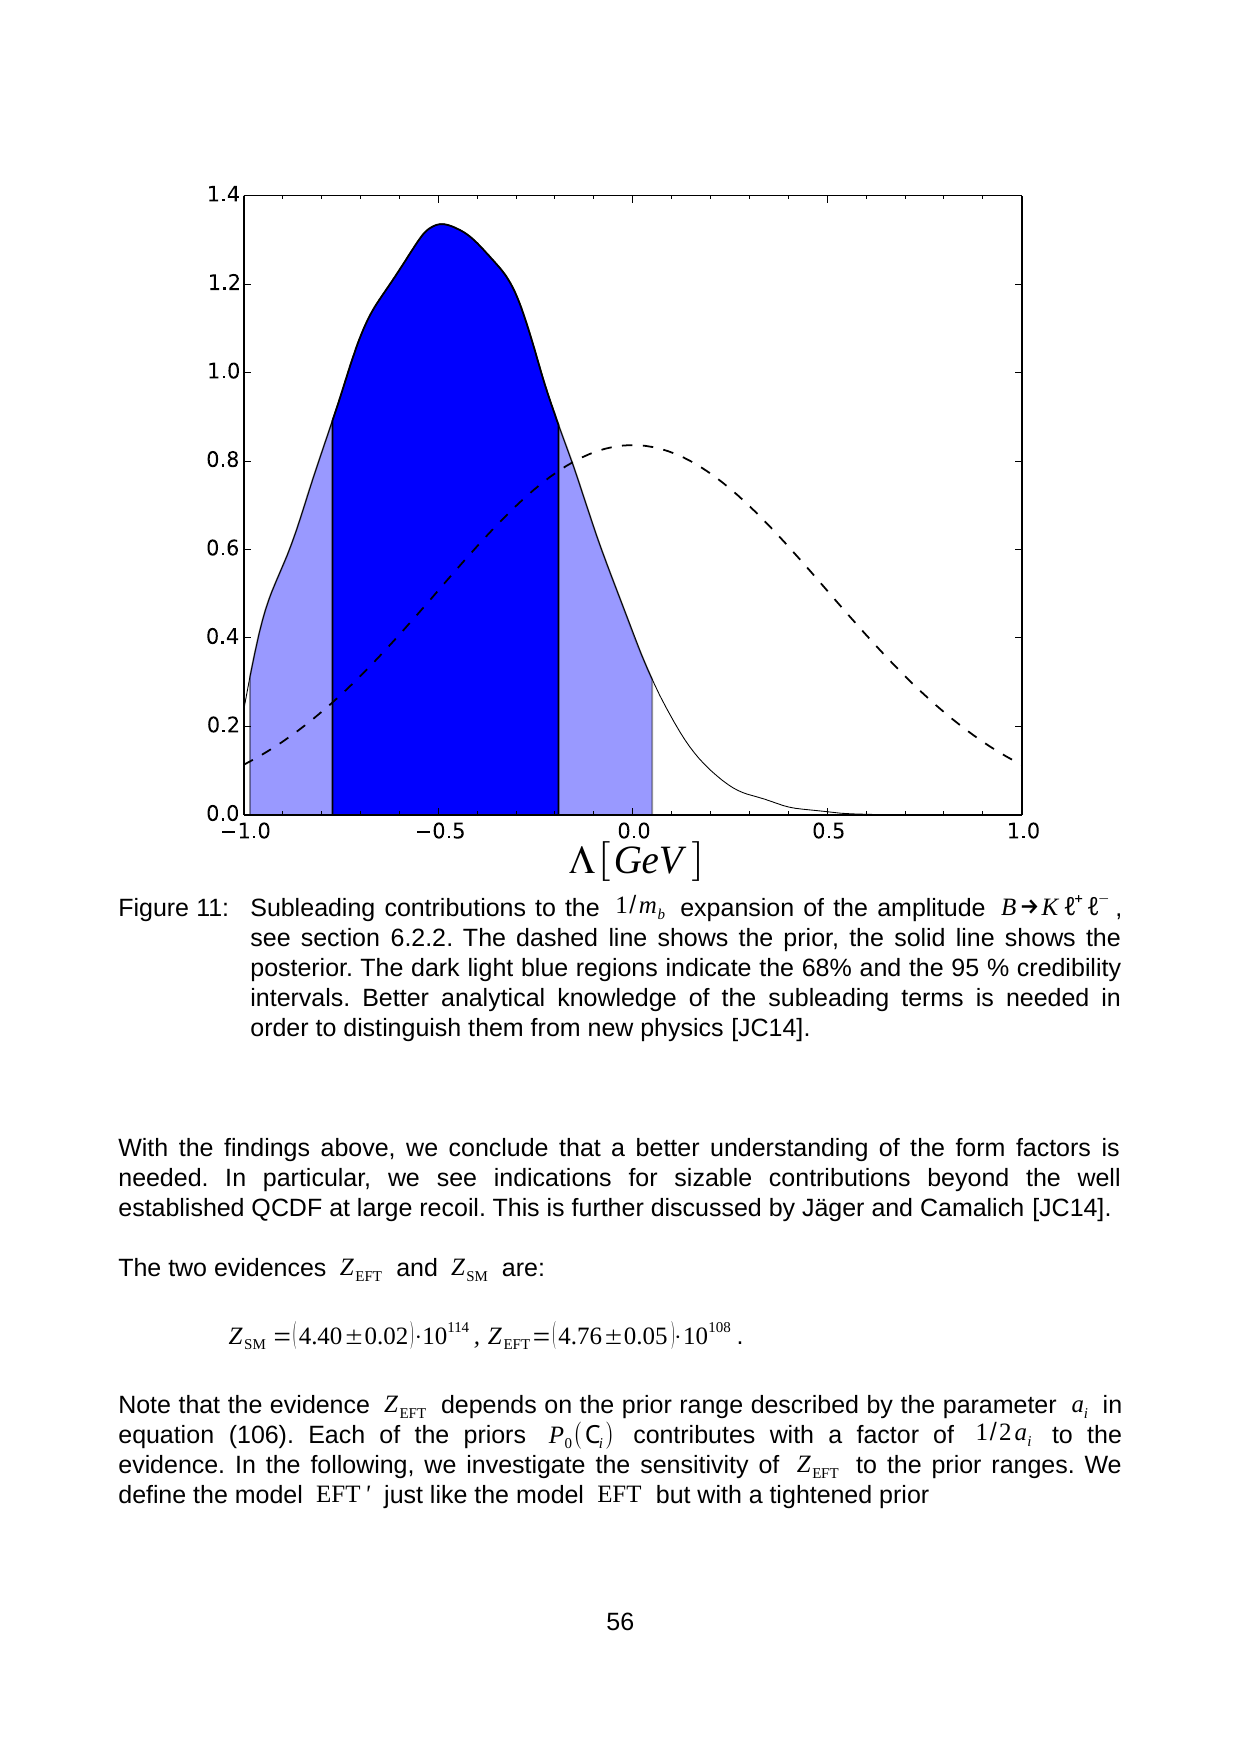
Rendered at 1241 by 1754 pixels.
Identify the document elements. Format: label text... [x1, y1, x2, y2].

text Note that the evidence depends on the prior range described by the parameter in equation (106). Each of the priors contributes with a factor of to the evidence. In the following, we investigate the sensitivity of to the prior ranges. We define the model just like the model but with a tightened prior [118, 1389, 1122, 1509]
text The two evidences and are: [118, 1252, 1122, 1282]
text With the findings above, we conclude that a better understanding of the form factors is needed. In particular, we see indications for sizable contributions beyond the well established QCDF at large recoil. This is further discussed by Jäger and Camalich [JC14]. [118, 1132, 1122, 1222]
text Figure 11: Subleading contributions to the expansion of the amplitude , see section 6.2.2. The dashed line shows the prior, the solid line shows the posterior. The dark light blue regions indicate the 68% and the 95 % credibility intervals. Better analytical knowledge of the subleading terms is needed in order to distinguish them from new physics [JC14]. [118, 892, 1122, 1043]
table_header [118, 1313, 217, 1359]
table_header . [217, 1313, 1024, 1359]
table_header [1024, 1313, 1123, 1359]
